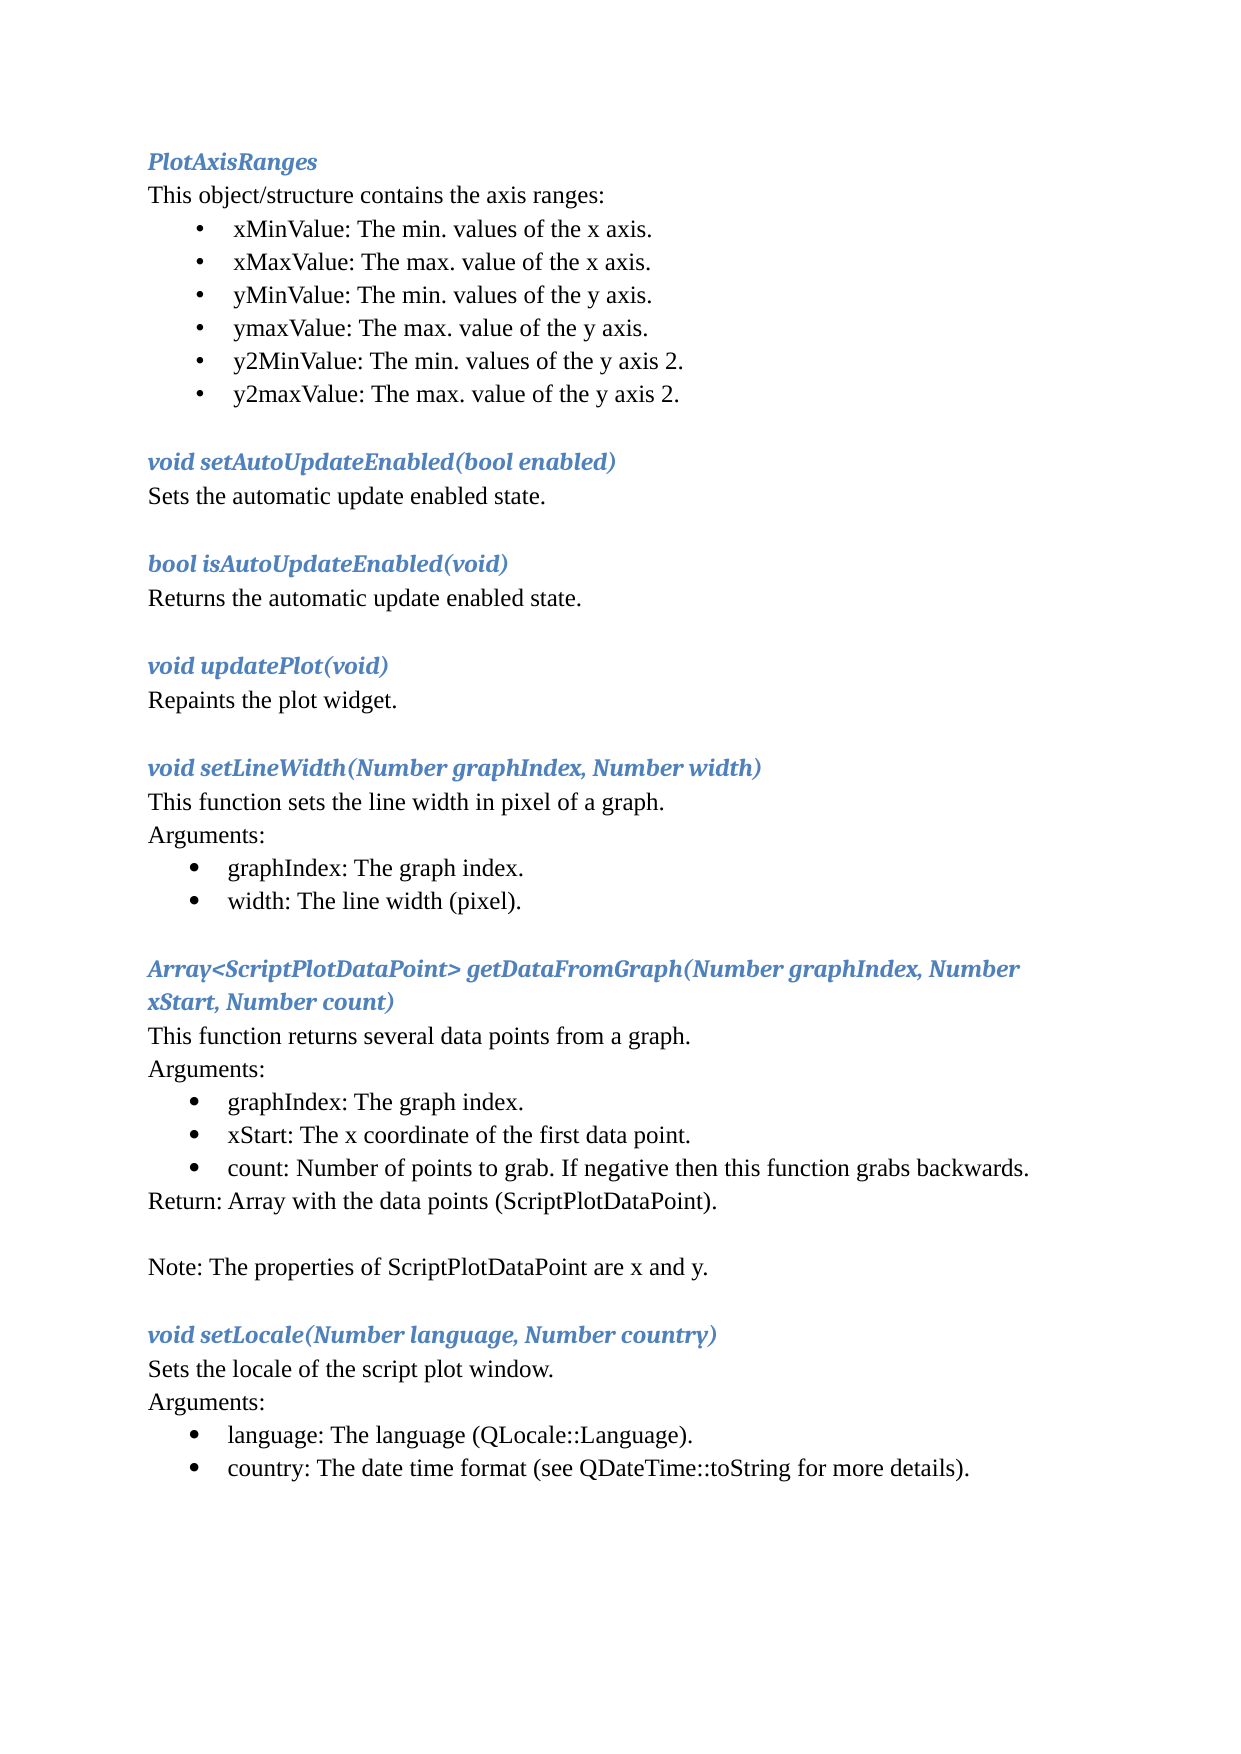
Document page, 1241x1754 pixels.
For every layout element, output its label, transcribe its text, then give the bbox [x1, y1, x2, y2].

subtitle PlotAxisRanges [148, 148, 1093, 176]
text Sets the locale of the script plot window. [148, 1354, 1093, 1383]
list ymaxValue: The max. value of the y axis. [196, 313, 1093, 341]
list language: The language (QLocale::Language). [190, 1420, 1093, 1449]
subtitle bool isAutoUpdateEnabled(void) [148, 550, 1093, 578]
list y2MinValue: The min. values of the y axis 2. [196, 346, 1093, 374]
list xStart: The x coordinate of the first data point. [190, 1120, 1093, 1148]
list Note: The properties of ScriptPlotDataPoint are x and y. [148, 1252, 1093, 1281]
text Arguments: [148, 820, 1093, 848]
list graphIndex: The graph index. [190, 1087, 1093, 1116]
text Returns the automatic update enabled state. [148, 583, 1093, 611]
subtitle void setLineWidth(Number graphIndex, Number width) [148, 754, 1093, 782]
list count: Number of points to grab. If negative then this function grabs backwards. [190, 1153, 1093, 1182]
text This function returns several data points from a graph. [148, 1021, 1093, 1049]
text Sets the automatic update enabled state. [148, 481, 1093, 509]
list Return: Array with the data points (ScriptPlotDataPoint). [148, 1186, 1093, 1214]
subtitle Array<ScriptPlotDataPoint> getDataFromGraph(Number graphIndex, Number xStart, Number count) [148, 955, 1093, 1016]
list y2maxValue: The max. value of the y axis 2. [196, 379, 1093, 407]
text Arguments: [148, 1387, 1093, 1416]
list country: The date time format (see QDateTime::toString for more details). [190, 1453, 1093, 1482]
subtitle void setAutoUpdateEnabled(bool enabled) [148, 448, 1093, 476]
list width: The line width (pixel). [190, 886, 1093, 914]
subtitle void updatePlot(void) [148, 652, 1093, 680]
subtitle void setLocale(Number language, Number country) [148, 1321, 1093, 1349]
text This function sets the line width in pixel of a graph. [148, 787, 1093, 815]
text Repaints the plot widget. [148, 685, 1093, 713]
list xMaxValue: The max. value of the x axis. [196, 247, 1093, 275]
text This object/structure contains the axis ranges: [148, 181, 1093, 209]
list yMinValue: The min. values of the y axis. [196, 280, 1093, 308]
list graphIndex: The graph index. [190, 853, 1093, 881]
text Arguments: [148, 1054, 1093, 1082]
list xMinValue: The min. values of the x axis. [196, 214, 1093, 242]
